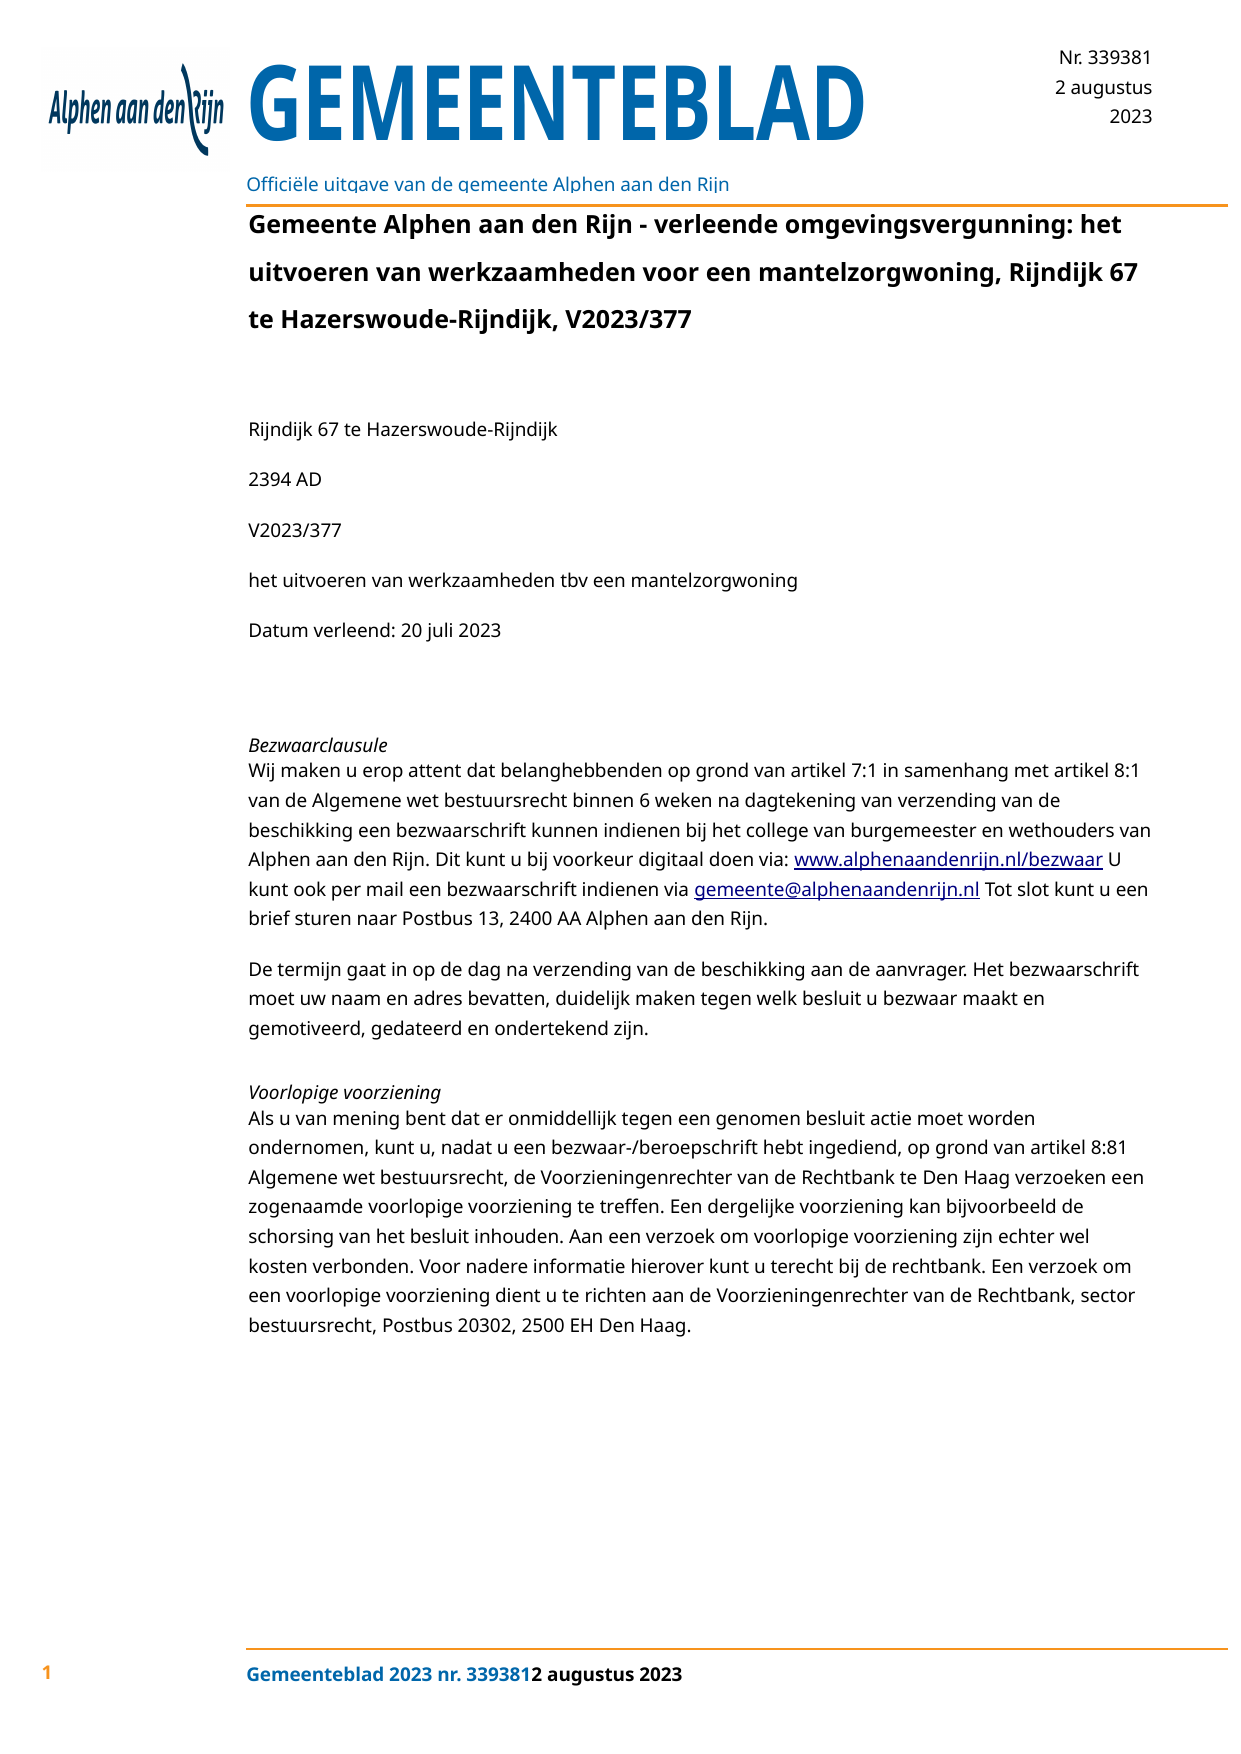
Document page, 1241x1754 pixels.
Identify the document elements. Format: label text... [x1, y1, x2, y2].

text Voorlopige voorziening [248, 1079, 1152, 1105]
text Rijndijk 67 te Hazerswoude-Rijndijk [248, 416, 1152, 442]
text Datum verleend: 20 juli 2023 [248, 618, 1152, 643]
picture [41, 47, 231, 172]
text Wij maken u erop attent dat belanghebbenden op grond van artikel 7:1 in samenhang met artikel 8:1 van de Algemene wet bestuursrecht binnen 6 weken na dagtekening van verzending van de beschikking een bezwaarschrift kunnen indienen bij het college van burgemeester en wethouders van Alphen aan den Rijn. Dit kunt u bij voorkeur digitaal doen via: www.alphenaandenrijn.nl/bezwaar U kunt ook per mail een bezwaarschrift indienen via gemeente@alphenaandenrijn.nl Tot slot kunt u een brief sturen naar Postbus 13, 2400 AA Alphen aan den Rijn. [248, 758, 1152, 931]
text het uitvoeren van werkzaamheden tbv een mantelzorgwoning [248, 567, 1152, 593]
text Gemeente Alphen aan den Rijn - verleende omgevingsvergunning: het uitvoeren van werkzaamheden voor een mantelzorgwoning, Rijndijk 67 te Hazerswoude-Rijndijk, V2023/377 [248, 207, 1152, 336]
text Als u van mening bent dat er onmiddellijk tegen een genomen besluit actie moet worden ondernomen, kunt u, nadat u een bezwaar-/beroepschrift hebt ingediend, op grond van artikel 8:81 Algemene wet bestuursrecht, de Voorzieningenrechter van de Rechtbank te Den Haag verzoeken een zogenaamde voorlopige voorziening te treffen. Een dergelijke voorziening kan bijvoorbeeld de schorsing van het besluit inhouden. Aan een verzoek om voorlopige voorziening zijn echter wel kosten verbonden. Voor nadere informatie hierover kunt u terecht bij de rechtbank. Een verzoek om een voorlopige voorziening dient u te richten aan de Voorzieningenrechter van de Rechtbank, sector bestuursrecht, Postbus 20302, 2500 EH Den Haag. [248, 1105, 1152, 1338]
text V2023/377 [248, 517, 1152, 542]
text Bezwaarclausule [248, 732, 1152, 758]
text De termijn gaat in op de dag na verzending van de beschikking aan de aanvrager. Het bezwaarschrift moet uw naam en adres bevatten, duidelijk maken tegen welk besluit u bezwaar maakt en gemotiveerd, gedateerd en ondertekend zijn. [248, 956, 1152, 1041]
text 2394 AD [248, 466, 1152, 492]
